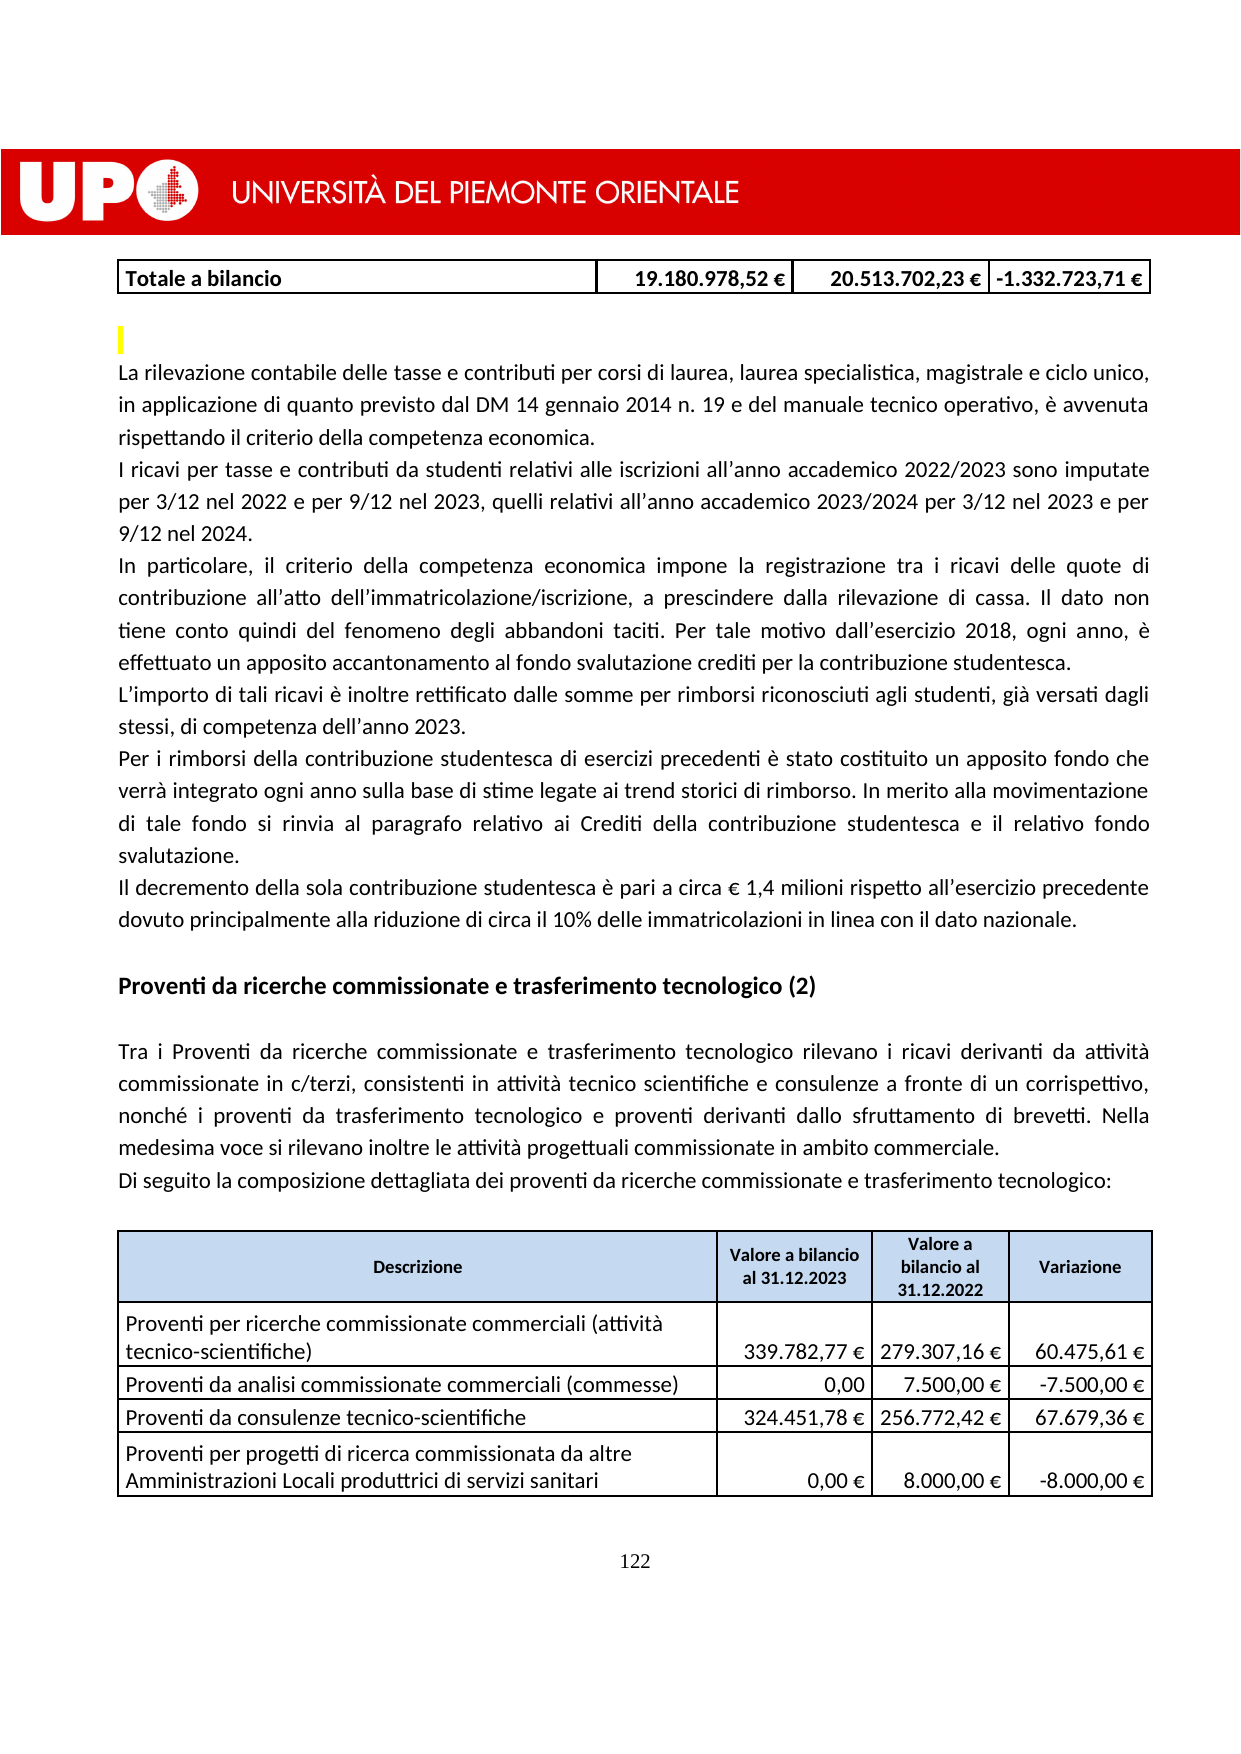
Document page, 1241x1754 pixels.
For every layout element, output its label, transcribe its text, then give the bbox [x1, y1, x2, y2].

table_cell -8.000,00 € [1010, 1433, 1151, 1495]
table_cell Proventi per progetti di ricerca commissionata da altre Amministrazioni Locali produttrici di servizi sanitari [119, 1433, 716, 1495]
text In particolare, il criterio della competenza economica impone la registrazione tra i ricavi delle quote di contribuzione all’atto dell’immatricolazione/iscrizione, a prescindere dalla rilevazione di cassa. Il dato non tiene conto quindi del fenomeno degli abbandoni taciti. Per tale motivo dall’esercizio 2018, ogni anno, è effettuato un apposito accantonamento al fondo svalutazione crediti per la contribuzione studentesca. [118, 551, 1152, 676]
table_cell 60.475,61 € [1010, 1303, 1151, 1365]
table_cell Proventi da consulenze tecnico-scientifiche [119, 1400, 716, 1431]
text Il decremento della sola contribuzione studentesca è pari a circa € 1,4 milioni rispetto all’esercizio precedente dovuto principalmente alla riduzione di circa il 10% delle immatricolazioni in linea con il dato nazionale. [118, 873, 1152, 933]
table_cell 324.451,78 € [718, 1400, 871, 1431]
table_cell 8.000,00 € [873, 1433, 1008, 1495]
text L’importo di tali ricavi è inoltre rettificato dalle somme per rimborsi riconosciuti agli studenti, già versati dagli stessi, di competenza dell’anno 2023. [118, 680, 1152, 740]
text Tra i Proventi da ricerche commissionate e trasferimento tecnologico rilevano i ricavi derivanti da attività commissionate in c/terzi, consistenti in attività tecnico scientifiche e consulenze a fronte di un corrispettivo, nonché i proventi da trasferimento tecnologico e proventi derivanti dallo sfruttamento di brevetti. Nella medesima voce si rilevano inoltre le attività progettuali commissionate in ambito commerciale. [118, 1037, 1152, 1162]
text Per i rimborsi della contribuzione studentesca di esercizi precedenti è stato costituito un apposito fondo che verrà integrato ogni anno sulla base di stime legate ai trend storici di rimborso. In merito alla movimentazione di tale fondo si rinvia al paragrafo relativo ai Crediti della contribuzione studentesca e il relativo fondo svalutazione. [118, 744, 1152, 869]
text La rilevazione contabile delle tasse e contributi per corsi di laurea, laurea specialistica, magistrale e ciclo unico, in applicazione di quanto previsto dal DM 14 gennaio 2014 n. 19 e del manuale tecnico operativo, è avvenuta rispettando il criterio della competenza economica. [118, 358, 1152, 451]
table_cell Totale a bilancio [119, 261, 595, 292]
table_header Variazione [1010, 1232, 1151, 1301]
table_header Valore a bilancio al 31.12.2022 [873, 1232, 1008, 1301]
table_cell 0,00 € [718, 1433, 871, 1495]
table_cell 256.772,42 € [873, 1400, 1008, 1431]
table_cell 339.782,77 € [718, 1303, 871, 1365]
table_cell -1.332.723,71 € [990, 261, 1149, 292]
table_header Valore a bilancio al 31.12.2023 [718, 1232, 871, 1301]
text I ricavi per tasse e contributi da studenti relativi alle iscrizioni all’anno accademico 2022/2023 sono imputate per 3/12 nel 2022 e per 9/12 nel 2023, quelli relativi all’anno accademico 2023/2024 per 3/12 nel 2023 e per 9/12 nel 2024. [118, 455, 1152, 547]
table_cell 67.679,36 € [1010, 1400, 1151, 1431]
table_cell 19.180.978,52 € [598, 261, 791, 292]
table_cell -7.500,00 € [1010, 1367, 1151, 1398]
table_cell Proventi da analisi commissionate commerciali (commesse) [119, 1367, 716, 1398]
table_cell 20.513.702,23 € [794, 261, 988, 292]
table_cell 279.307,16 € [873, 1303, 1008, 1365]
table_header Descrizione [119, 1232, 716, 1301]
table_cell 0,00 [718, 1367, 871, 1398]
text Proventi da ricerche commissionate e trasferimento tecnologico (2) [118, 970, 1152, 1000]
text Di seguito la composizione dettagliata dei proventi da ricerche commissionate e trasferimento tecnologico: [118, 1166, 1152, 1194]
table_cell 7.500,00 € [873, 1367, 1008, 1398]
table_cell Proventi per ricerche commissionate commerciali (attività tecnico-scientifiche) [119, 1303, 716, 1365]
